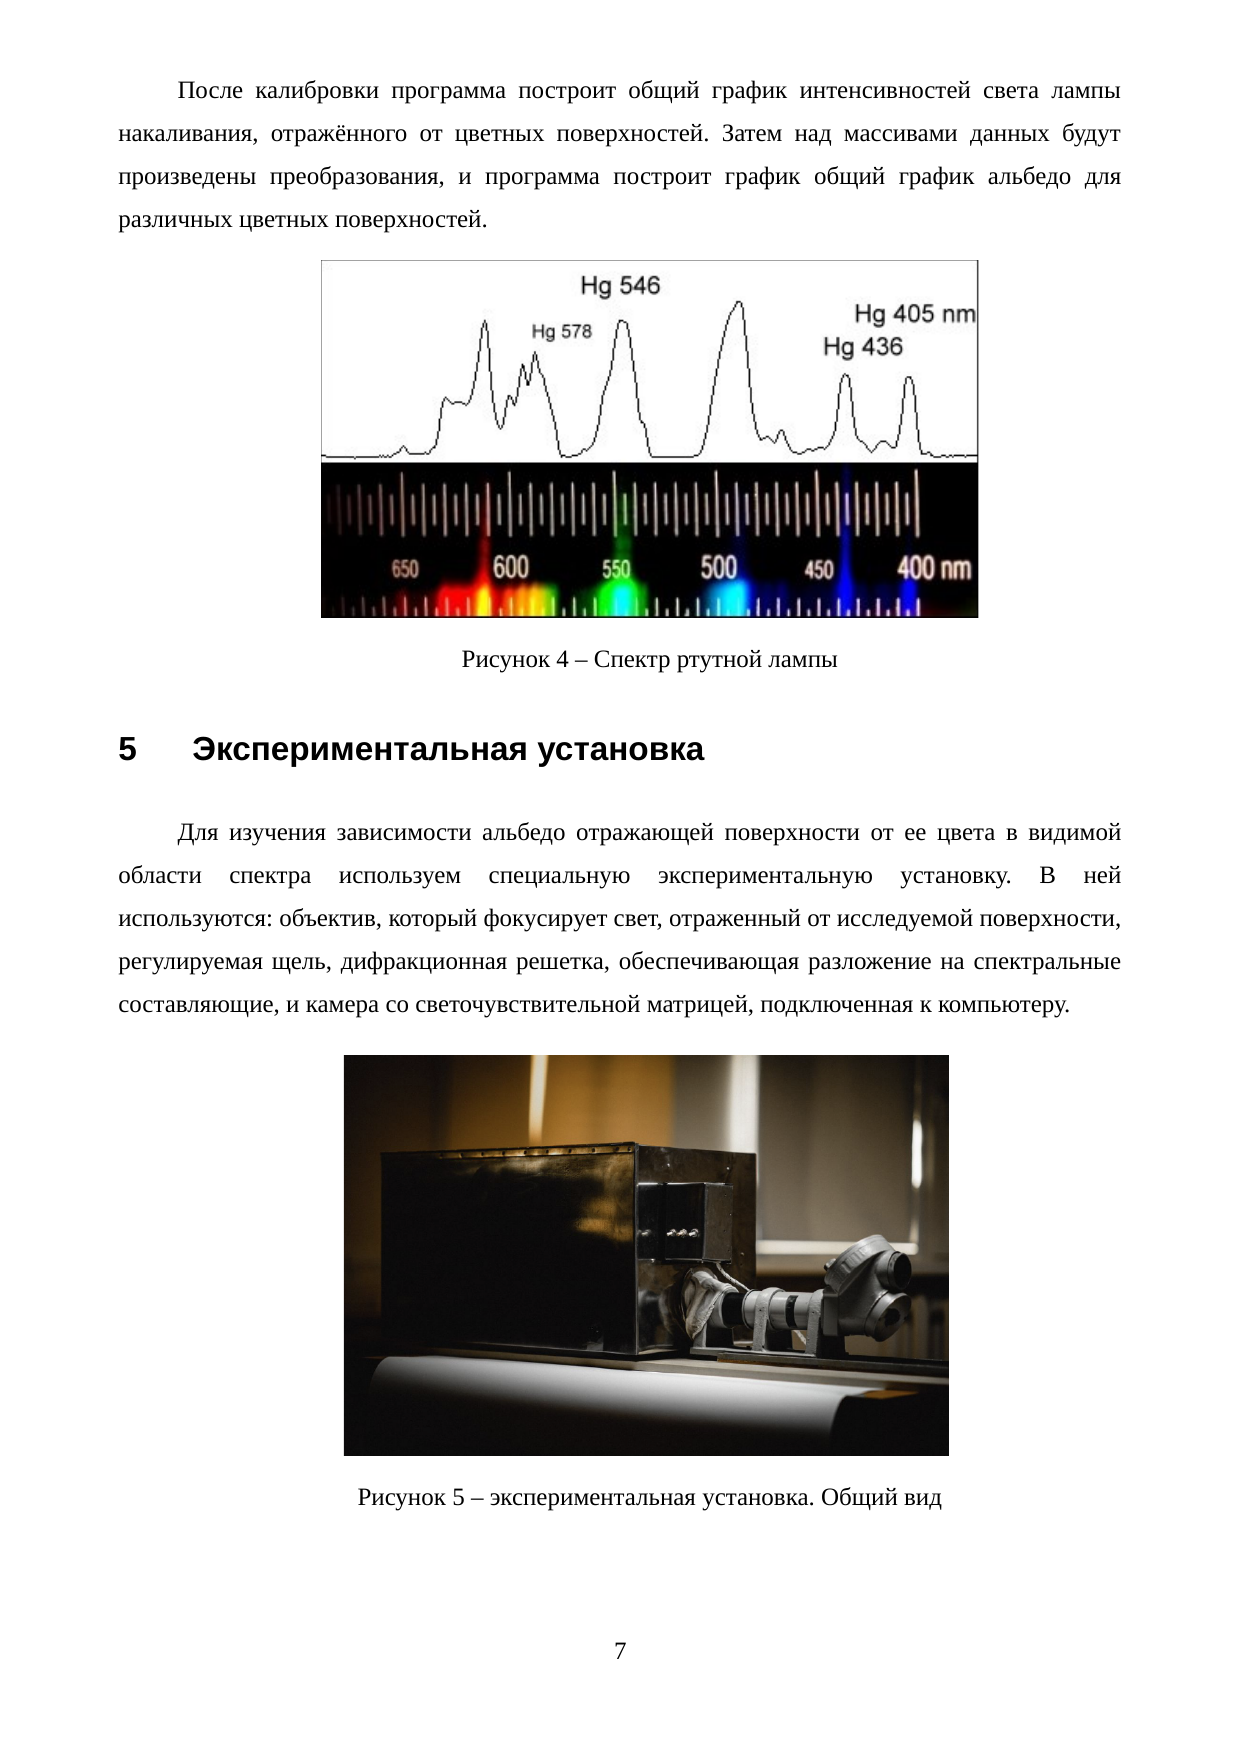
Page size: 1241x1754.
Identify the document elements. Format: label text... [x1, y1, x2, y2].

text Рисунок 5 – экспериментальная установка. Общий вид [118, 1482, 1122, 1511]
picture [343, 1055, 949, 1456]
subtitle Экспериментальная установка [118, 729, 1122, 768]
picture [321, 260, 979, 618]
text Для изучения зависимости альбедо отражающей поверхности от ее цвета в видимой области спектра используем специальную экспериментальную установку. В ней используются: объектив, который фокусирует свет, отраженный от исследуемой поверхности, регулируемая щель, дифракционная решетка, обеспечивающая разложение на спектральные составляющие, и камера со светочувствительной матрицей, подключенная к компьютеру. [118, 817, 1122, 1018]
text Рисунок 4 – Спектр ртутной лампы [118, 644, 1122, 673]
text После калибровки программа построит общий график интенсивностей света лампы накаливания, отражённого от цветных поверхностей. Затем над массивами данных будут произведены преобразования, и программа построит график общий график альбедо для различных цветных поверхностей. [118, 75, 1122, 233]
